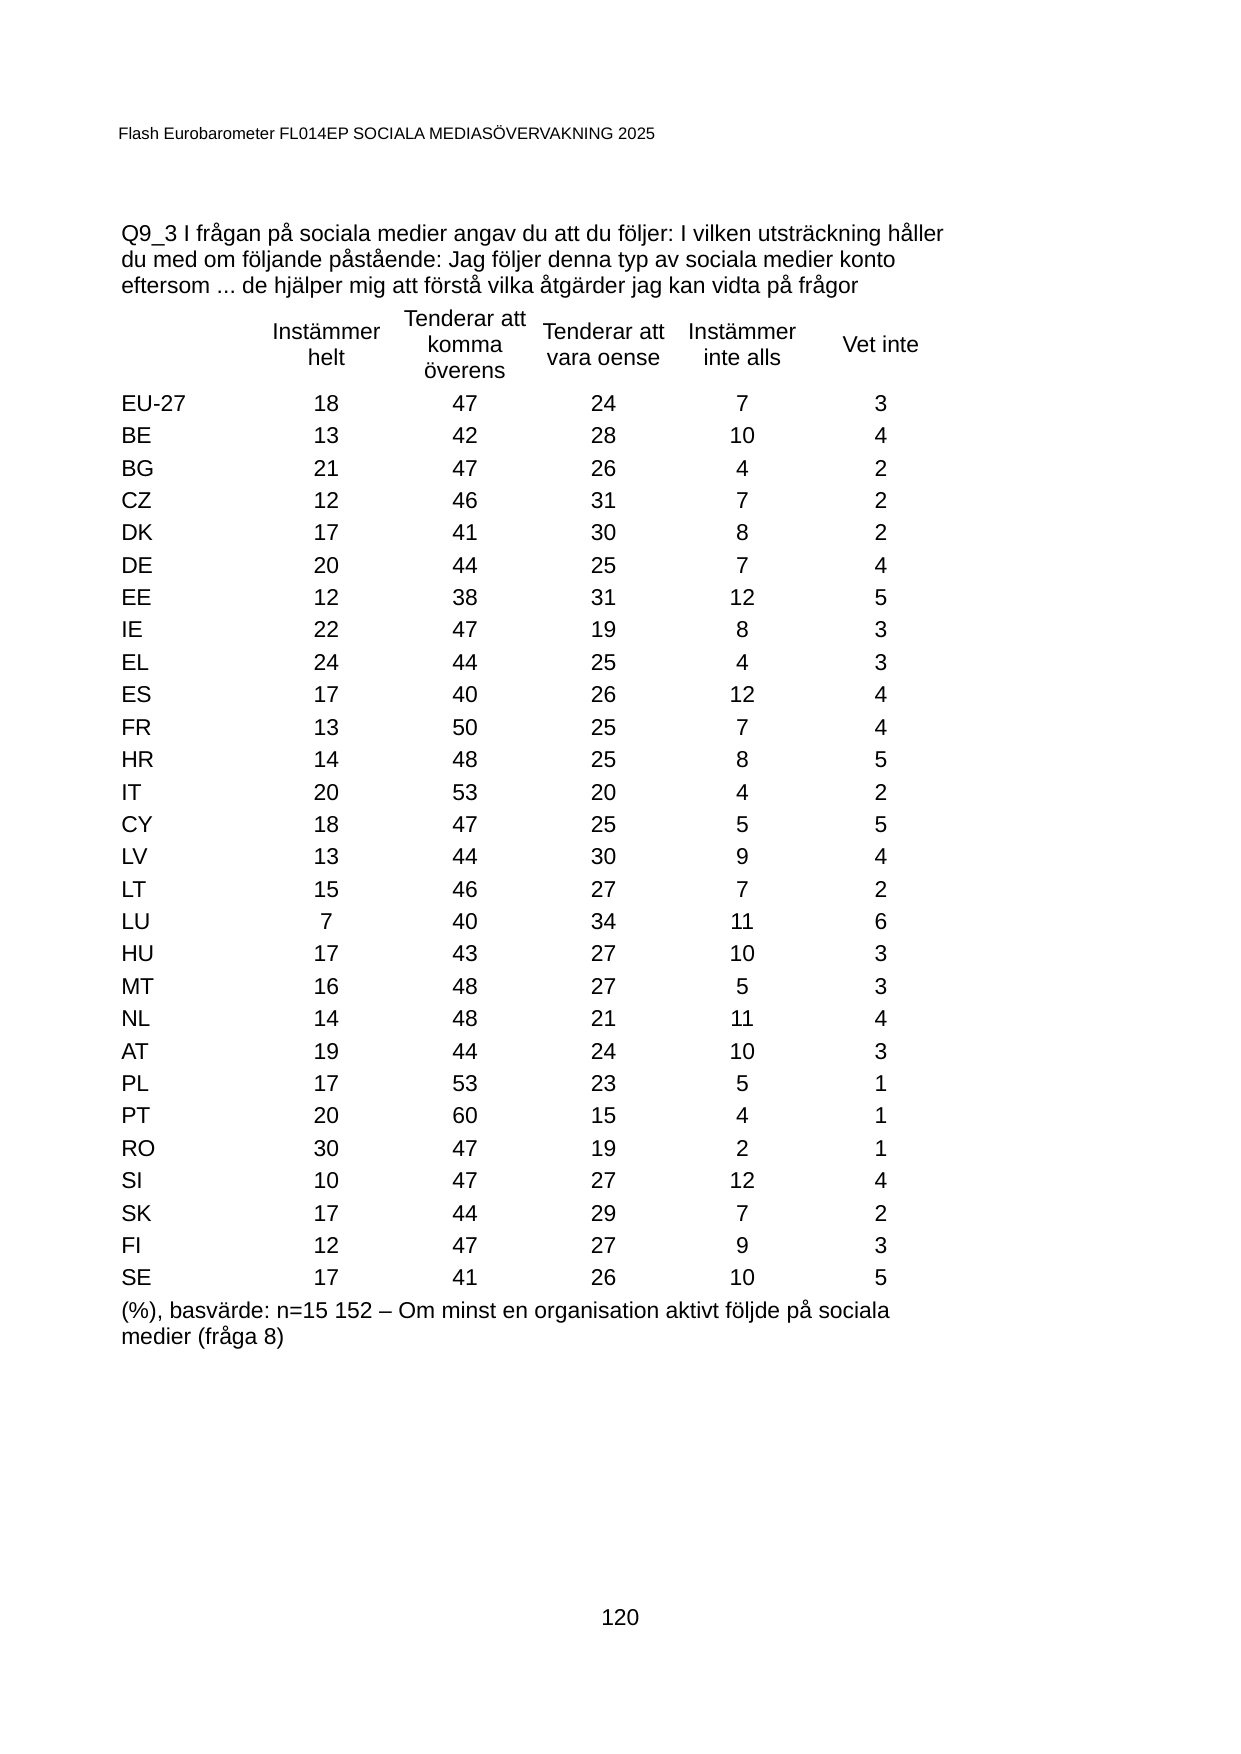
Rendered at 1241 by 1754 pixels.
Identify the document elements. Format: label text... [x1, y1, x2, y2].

table_cell 47 [395, 1164, 534, 1197]
table_cell 9 [673, 1229, 811, 1261]
table_cell IE [118, 614, 257, 646]
table_cell HR [118, 743, 257, 775]
table_cell 18 [257, 387, 395, 419]
table_cell 20 [257, 549, 395, 581]
table_cell 9 [673, 840, 811, 873]
table_cell 27 [534, 1229, 673, 1261]
table_cell 5 [811, 743, 950, 775]
table_cell ES [118, 678, 257, 711]
table_cell 30 [534, 516, 673, 549]
table_cell PT [118, 1099, 257, 1132]
table_cell 44 [395, 549, 534, 581]
table_cell 4 [811, 678, 950, 711]
table_cell 12 [257, 484, 395, 516]
table_cell 47 [395, 614, 534, 646]
table_cell 5 [673, 970, 811, 1002]
table_cell SE [118, 1261, 257, 1294]
table_cell 3 [811, 646, 950, 678]
table_cell 24 [534, 387, 673, 419]
table_cell 21 [257, 451, 395, 484]
table_cell 19 [257, 1035, 395, 1067]
table_cell Instämmer helt [257, 302, 395, 387]
table_cell 44 [395, 1197, 534, 1229]
table_cell SK [118, 1197, 257, 1229]
table_cell 20 [257, 1099, 395, 1132]
table_cell 12 [257, 581, 395, 613]
table_cell 21 [534, 1002, 673, 1034]
table_cell 16 [257, 970, 395, 1002]
table_cell 27 [534, 873, 673, 905]
table_cell 40 [395, 678, 534, 711]
table_cell 25 [534, 711, 673, 743]
table_cell BE [118, 419, 257, 451]
table_cell 23 [534, 1067, 673, 1099]
table_cell 10 [673, 419, 811, 451]
table_cell 4 [811, 549, 950, 581]
table_cell FR [118, 711, 257, 743]
table_cell 29 [534, 1197, 673, 1229]
table_cell 47 [395, 808, 534, 840]
table_cell 4 [811, 1002, 950, 1034]
table_cell Tenderar att komma överens [395, 302, 534, 387]
table_cell 17 [257, 938, 395, 970]
table_cell 2 [811, 516, 950, 549]
table_cell 26 [534, 1261, 673, 1294]
table_cell 10 [673, 938, 811, 970]
table_cell 41 [395, 1261, 534, 1294]
table_cell 1 [811, 1099, 950, 1132]
table_cell 15 [534, 1099, 673, 1132]
table_cell 4 [811, 840, 950, 873]
table_cell 12 [673, 1164, 811, 1197]
table_cell 26 [534, 678, 673, 711]
table_cell 3 [811, 1229, 950, 1261]
table_cell LV [118, 840, 257, 873]
table_cell 17 [257, 1197, 395, 1229]
table_cell 53 [395, 1067, 534, 1099]
table_cell 2 [811, 775, 950, 808]
table_cell 30 [257, 1132, 395, 1164]
table_cell 27 [534, 1164, 673, 1197]
table_cell Vet inte [811, 302, 950, 387]
table_cell 1 [811, 1132, 950, 1164]
table_cell MT [118, 970, 257, 1002]
table_cell LU [118, 905, 257, 937]
table_cell 27 [534, 970, 673, 1002]
table_cell CZ [118, 484, 257, 516]
table_cell 5 [673, 1067, 811, 1099]
table_cell 27 [534, 938, 673, 970]
table_cell 3 [811, 938, 950, 970]
table_cell 24 [257, 646, 395, 678]
table_cell 7 [673, 549, 811, 581]
table_cell 46 [395, 484, 534, 516]
table_cell 11 [673, 905, 811, 937]
table_cell AT [118, 1035, 257, 1067]
table_cell 50 [395, 711, 534, 743]
table_cell RO [118, 1132, 257, 1164]
table_cell 7 [673, 387, 811, 419]
table_cell 7 [673, 484, 811, 516]
table_cell 41 [395, 516, 534, 549]
table_cell 25 [534, 646, 673, 678]
table_cell 4 [673, 451, 811, 484]
table_cell 10 [673, 1035, 811, 1067]
table_cell NL [118, 1002, 257, 1034]
table_cell 25 [534, 549, 673, 581]
table_cell 3 [811, 1035, 950, 1067]
table_cell 13 [257, 711, 395, 743]
table_cell 15 [257, 873, 395, 905]
table_cell 44 [395, 1035, 534, 1067]
table_cell 13 [257, 840, 395, 873]
table_cell (%), basvärde: n=15 152 – Om minst en organisation aktivt följde på sociala medier (fråga 8) [118, 1294, 950, 1352]
table_cell 4 [811, 1164, 950, 1197]
table_cell DK [118, 516, 257, 549]
table_cell 47 [395, 1132, 534, 1164]
table_cell 12 [673, 581, 811, 613]
table_cell 7 [673, 711, 811, 743]
table_cell 31 [534, 484, 673, 516]
table_cell BG [118, 451, 257, 484]
table_cell 2 [811, 873, 950, 905]
table_cell 53 [395, 775, 534, 808]
table_cell 25 [534, 808, 673, 840]
table_cell 30 [534, 840, 673, 873]
table_cell 31 [534, 581, 673, 613]
table_cell 4 [673, 1099, 811, 1132]
table_cell SI [118, 1164, 257, 1197]
table_cell 4 [673, 646, 811, 678]
table_cell 1 [811, 1067, 950, 1099]
table_cell 25 [534, 743, 673, 775]
table_cell 40 [395, 905, 534, 937]
table_cell 18 [257, 808, 395, 840]
table_cell 20 [534, 775, 673, 808]
table_cell 5 [673, 808, 811, 840]
table_cell 2 [811, 451, 950, 484]
table_cell 19 [534, 1132, 673, 1164]
table_cell 17 [257, 1261, 395, 1294]
table_cell 47 [395, 1229, 534, 1261]
table_cell 47 [395, 451, 534, 484]
table_cell 46 [395, 873, 534, 905]
table_cell 4 [673, 775, 811, 808]
table_cell 12 [673, 678, 811, 711]
table_cell 17 [257, 678, 395, 711]
table_cell PL [118, 1067, 257, 1099]
table_cell 20 [257, 775, 395, 808]
table_cell 5 [811, 1261, 950, 1294]
table_cell IT [118, 775, 257, 808]
table_cell 14 [257, 1002, 395, 1034]
table_cell 2 [811, 484, 950, 516]
table_cell 7 [673, 873, 811, 905]
table_cell 4 [811, 419, 950, 451]
table_cell FI [118, 1229, 257, 1261]
table_cell Tenderar att vara oense [534, 302, 673, 387]
table_cell 4 [811, 711, 950, 743]
table_cell EL [118, 646, 257, 678]
table_cell 14 [257, 743, 395, 775]
table_cell 6 [811, 905, 950, 937]
table_cell Instämmer inte alls [673, 302, 811, 387]
table_cell 47 [395, 387, 534, 419]
table_cell 11 [673, 1002, 811, 1034]
table_cell 17 [257, 1067, 395, 1099]
table_cell 3 [811, 970, 950, 1002]
table_cell 38 [395, 581, 534, 613]
table_cell 60 [395, 1099, 534, 1132]
table_cell 8 [673, 743, 811, 775]
table_cell 34 [534, 905, 673, 937]
table_cell DE [118, 549, 257, 581]
table_cell 2 [811, 1197, 950, 1229]
table_cell 3 [811, 614, 950, 646]
table_cell 10 [673, 1261, 811, 1294]
table_cell 5 [811, 581, 950, 613]
table_cell [118, 302, 257, 387]
table_cell 2 [673, 1132, 811, 1164]
table_cell 43 [395, 938, 534, 970]
table_cell 12 [257, 1229, 395, 1261]
table_cell 24 [534, 1035, 673, 1067]
table_cell 48 [395, 970, 534, 1002]
table_cell 44 [395, 646, 534, 678]
table_cell 10 [257, 1164, 395, 1197]
table_cell CY [118, 808, 257, 840]
table_cell 8 [673, 614, 811, 646]
table_cell LT [118, 873, 257, 905]
table_cell HU [118, 938, 257, 970]
table_cell 19 [534, 614, 673, 646]
table_cell 22 [257, 614, 395, 646]
table_cell 44 [395, 840, 534, 873]
table_cell EE [118, 581, 257, 613]
table_cell 48 [395, 1002, 534, 1034]
table_cell 26 [534, 451, 673, 484]
table_cell 5 [811, 808, 950, 840]
table_cell 7 [673, 1197, 811, 1229]
table_cell 8 [673, 516, 811, 549]
table_cell 28 [534, 419, 673, 451]
table_cell 17 [257, 516, 395, 549]
table_cell 3 [811, 387, 950, 419]
table_cell 7 [257, 905, 395, 937]
table_cell 42 [395, 419, 534, 451]
table_cell EU-27 [118, 387, 257, 419]
table_cell 13 [257, 419, 395, 451]
table_header Q9_3 I frågan på sociala medier angav du att du följer: I vilken utsträckning håller du med om följande påstående: Jag följer denna typ av sociala medier konto eftersom ... de hjälper mig att förstå vilka åtgärder jag kan vidta på frågor [118, 217, 950, 302]
table_cell 48 [395, 743, 534, 775]
